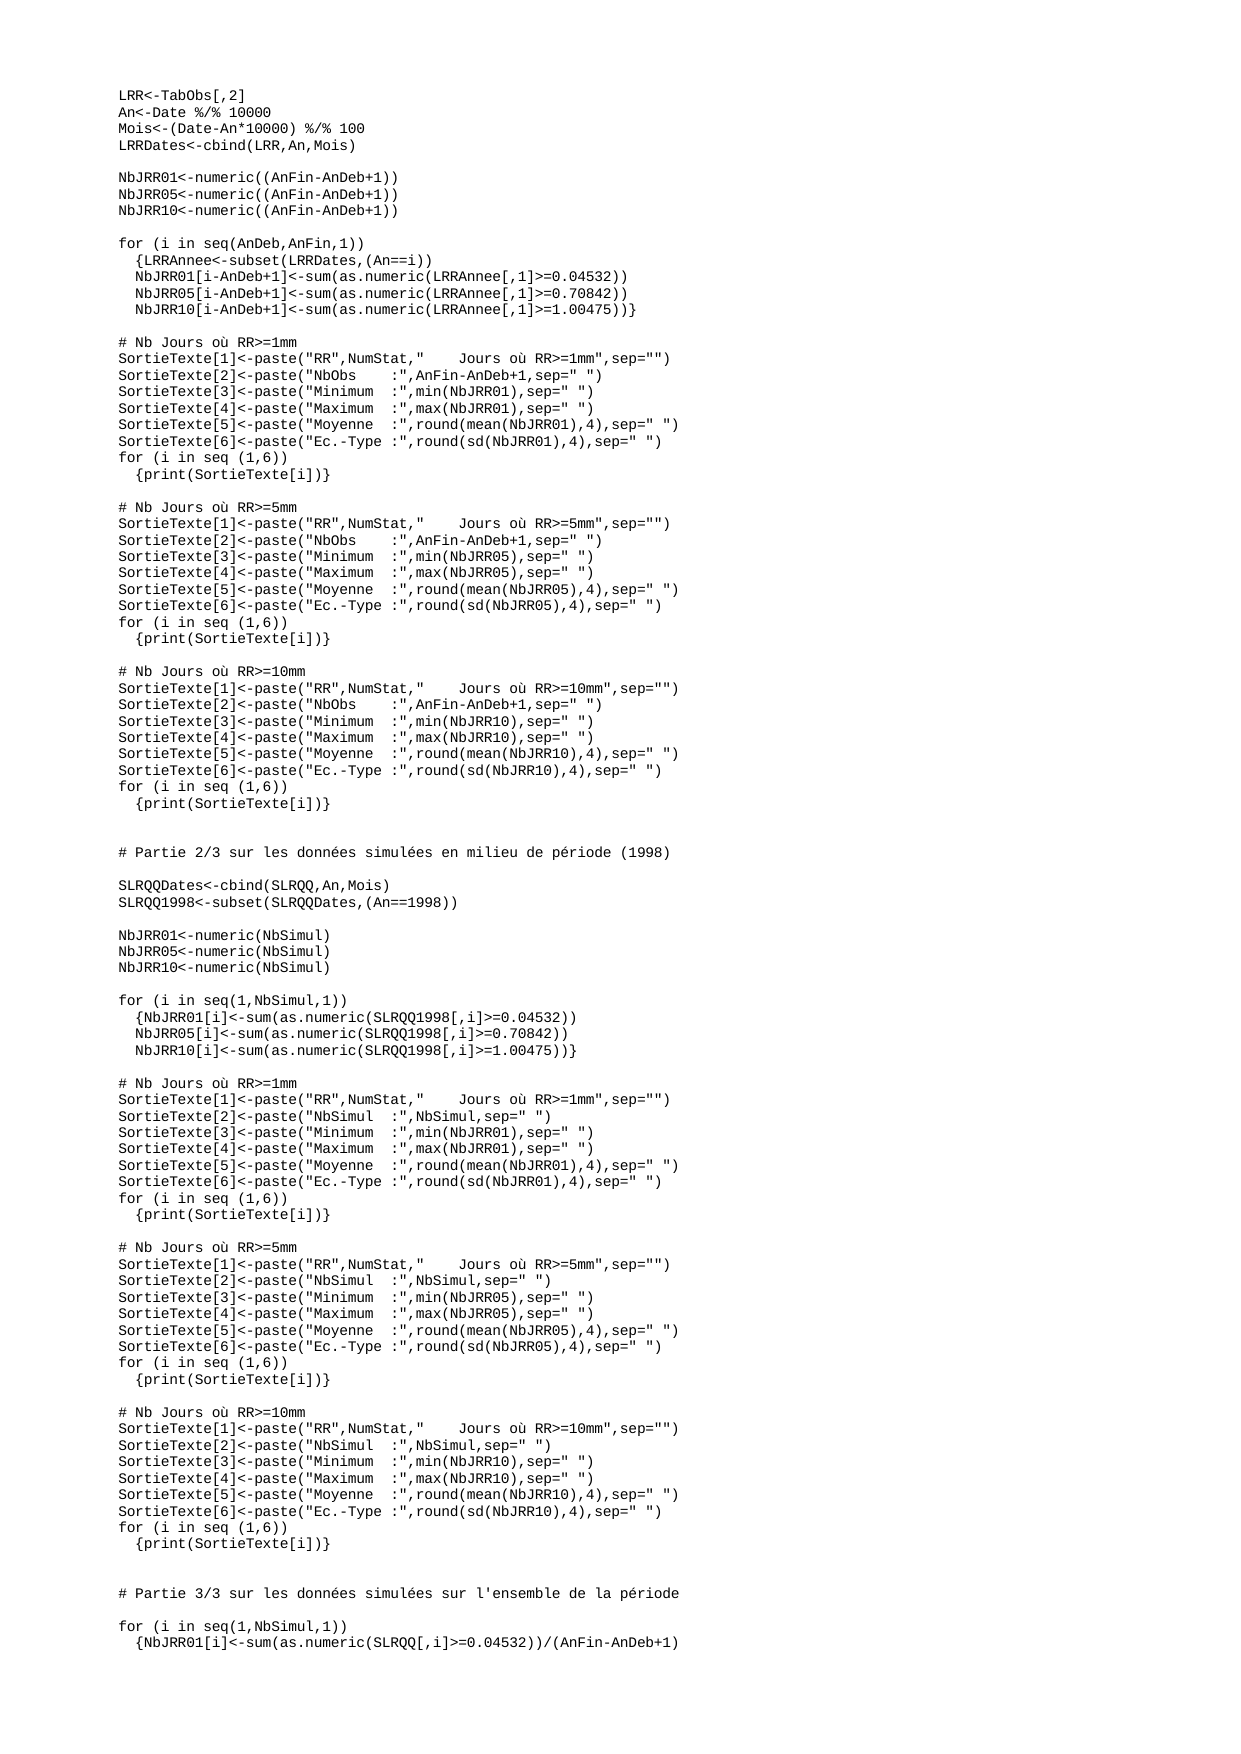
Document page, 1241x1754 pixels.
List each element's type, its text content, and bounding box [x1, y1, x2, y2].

text NbJRR05<-numeric(NbSimul) [118, 944, 1122, 961]
text LRRDates<-cbind(LRR,An,Mois) [118, 138, 1122, 154]
text SortieTexte[3]<-paste("Minimum :",min(NbJRR10),sep=" ") [118, 1454, 1122, 1471]
text # Nb Jours où RR>=5mm [118, 500, 1122, 516]
text for (i in seq (1,6)) [118, 1356, 1122, 1372]
text for (i in seq (1,6)) [118, 780, 1122, 796]
text SortieTexte[1]<-paste("RR",NumStat," Jours où RR>=5mm",sep="") [118, 516, 1122, 533]
text SortieTexte[5]<-paste("Moyenne :",round(mean(NbJRR05),4),sep=" ") [118, 1323, 1122, 1339]
text # Partie 3/3 sur les données simulées sur l'ensemble de la période [118, 1586, 1122, 1603]
text SortieTexte[6]<-paste("Ec.-Type :",round(sd(NbJRR10),4),sep=" ") [118, 763, 1122, 780]
text SortieTexte[3]<-paste("Minimum :",min(NbJRR01),sep=" ") [118, 385, 1122, 401]
text for (i in seq (1,6)) [118, 615, 1122, 632]
text {print(SortieTexte[i])} [118, 1372, 1122, 1389]
text NbJRR10[i-AnDeb+1]<-sum(as.numeric(LRRAnnee[,1]>=1.00475))} [118, 302, 1122, 319]
text # Nb Jours où RR>=10mm [118, 664, 1122, 681]
text SortieTexte[5]<-paste("Moyenne :",round(mean(NbJRR01),4),sep=" ") [118, 1158, 1122, 1175]
text NbJRR01<-numeric(NbSimul) [118, 928, 1122, 944]
text NbJRR01<-numeric((AnFin-AnDeb+1)) [118, 171, 1122, 187]
text SortieTexte[4]<-paste("Maximum :",max(NbJRR01),sep=" ") [118, 1142, 1122, 1158]
text SortieTexte[6]<-paste("Ec.-Type :",round(sd(NbJRR05),4),sep=" ") [118, 599, 1122, 615]
text SortieTexte[6]<-paste("Ec.-Type :",round(sd(NbJRR05),4),sep=" ") [118, 1339, 1122, 1356]
text for (i in seq (1,6)) [118, 1520, 1122, 1537]
text {print(SortieTexte[i])} [118, 796, 1122, 813]
text SortieTexte[6]<-paste("Ec.-Type :",round(sd(NbJRR10),4),sep=" ") [118, 1504, 1122, 1520]
text NbJRR10[i]<-sum(as.numeric(SLRQQ1998[,i]>=1.00475))} [118, 1043, 1122, 1059]
text SortieTexte[5]<-paste("Moyenne :",round(mean(NbJRR01),4),sep=" ") [118, 418, 1122, 434]
text SortieTexte[2]<-paste("NbObs :",AnFin-AnDeb+1,sep=" ") [118, 533, 1122, 549]
text SortieTexte[5]<-paste("Moyenne :",round(mean(NbJRR10),4),sep=" ") [118, 747, 1122, 763]
text SortieTexte[1]<-paste("RR",NumStat," Jours où RR>=10mm",sep="") [118, 1422, 1122, 1438]
text SortieTexte[5]<-paste("Moyenne :",round(mean(NbJRR10),4),sep=" ") [118, 1487, 1122, 1504]
text {NbJRR01[i]<-sum(as.numeric(SLRQQ[,i]>=0.04532))/(AnFin-AnDeb+1) [118, 1636, 1122, 1652]
text {NbJRR01[i]<-sum(as.numeric(SLRQQ1998[,i]>=0.04532)) [118, 1010, 1122, 1027]
text for (i in seq(AnDeb,AnFin,1)) [118, 237, 1122, 253]
text SortieTexte[2]<-paste("NbSimul :",NbSimul,sep=" ") [118, 1273, 1122, 1290]
text SortieTexte[4]<-paste("Maximum :",max(NbJRR05),sep=" ") [118, 1306, 1122, 1323]
text SortieTexte[6]<-paste("Ec.-Type :",round(sd(NbJRR01),4),sep=" ") [118, 1175, 1122, 1191]
text SortieTexte[1]<-paste("RR",NumStat," Jours où RR>=1mm",sep="") [118, 352, 1122, 368]
text SLRQQDates<-cbind(SLRQQ,An,Mois) [118, 878, 1122, 895]
text # Nb Jours où RR>=5mm [118, 1241, 1122, 1257]
text NbJRR10<-numeric(NbSimul) [118, 961, 1122, 977]
text NbJRR10<-numeric((AnFin-AnDeb+1)) [118, 204, 1122, 220]
text SortieTexte[3]<-paste("Minimum :",min(NbJRR05),sep=" ") [118, 549, 1122, 566]
text Mois<-(Date-An*10000) %/% 100 [118, 121, 1122, 138]
text NbJRR05[i-AnDeb+1]<-sum(as.numeric(LRRAnnee[,1]>=0.70842)) [118, 286, 1122, 302]
text An<-Date %/% 10000 [118, 105, 1122, 121]
text {print(SortieTexte[i])} [118, 467, 1122, 483]
text SortieTexte[4]<-paste("Maximum :",max(NbJRR01),sep=" ") [118, 401, 1122, 418]
text {LRRAnnee<-subset(LRRDates,(An==i)) [118, 253, 1122, 269]
text {print(SortieTexte[i])} [118, 1537, 1122, 1553]
text SortieTexte[2]<-paste("NbSimul :",NbSimul,sep=" ") [118, 1109, 1122, 1125]
text SortieTexte[1]<-paste("RR",NumStat," Jours où RR>=1mm",sep="") [118, 1092, 1122, 1109]
text SortieTexte[1]<-paste("RR",NumStat," Jours où RR>=10mm",sep="") [118, 681, 1122, 697]
text SortieTexte[2]<-paste("NbObs :",AnFin-AnDeb+1,sep=" ") [118, 368, 1122, 385]
text SortieTexte[1]<-paste("RR",NumStat," Jours où RR>=5mm",sep="") [118, 1257, 1122, 1273]
text SortieTexte[3]<-paste("Minimum :",min(NbJRR05),sep=" ") [118, 1290, 1122, 1306]
text LRR<-TabObs[,2] [118, 88, 1122, 105]
text SortieTexte[4]<-paste("Maximum :",max(NbJRR10),sep=" ") [118, 1471, 1122, 1487]
text SortieTexte[5]<-paste("Moyenne :",round(mean(NbJRR05),4),sep=" ") [118, 582, 1122, 599]
text NbJRR05[i]<-sum(as.numeric(SLRQQ1998[,i]>=0.70842)) [118, 1027, 1122, 1043]
text SortieTexte[6]<-paste("Ec.-Type :",round(sd(NbJRR01),4),sep=" ") [118, 434, 1122, 451]
text SLRQQ1998<-subset(SLRQQDates,(An==1998)) [118, 895, 1122, 911]
text {print(SortieTexte[i])} [118, 632, 1122, 648]
text # Nb Jours où RR>=1mm [118, 335, 1122, 352]
text SortieTexte[4]<-paste("Maximum :",max(NbJRR10),sep=" ") [118, 730, 1122, 747]
text for (i in seq(1,NbSimul,1)) [118, 994, 1122, 1010]
text for (i in seq (1,6)) [118, 1191, 1122, 1208]
text SortieTexte[2]<-paste("NbObs :",AnFin-AnDeb+1,sep=" ") [118, 697, 1122, 714]
text # Nb Jours où RR>=1mm [118, 1076, 1122, 1092]
text SortieTexte[2]<-paste("NbSimul :",NbSimul,sep=" ") [118, 1438, 1122, 1454]
text for (i in seq (1,6)) [118, 451, 1122, 467]
text SortieTexte[3]<-paste("Minimum :",min(NbJRR01),sep=" ") [118, 1125, 1122, 1142]
text {print(SortieTexte[i])} [118, 1208, 1122, 1224]
text # Partie 2/3 sur les données simulées en milieu de période (1998) [118, 846, 1122, 862]
text SortieTexte[3]<-paste("Minimum :",min(NbJRR10),sep=" ") [118, 714, 1122, 730]
text NbJRR01[i-AnDeb+1]<-sum(as.numeric(LRRAnnee[,1]>=0.04532)) [118, 269, 1122, 286]
text for (i in seq(1,NbSimul,1)) [118, 1619, 1122, 1636]
text NbJRR05<-numeric((AnFin-AnDeb+1)) [118, 187, 1122, 204]
text SortieTexte[4]<-paste("Maximum :",max(NbJRR05),sep=" ") [118, 566, 1122, 582]
text # Nb Jours où RR>=10mm [118, 1405, 1122, 1422]
